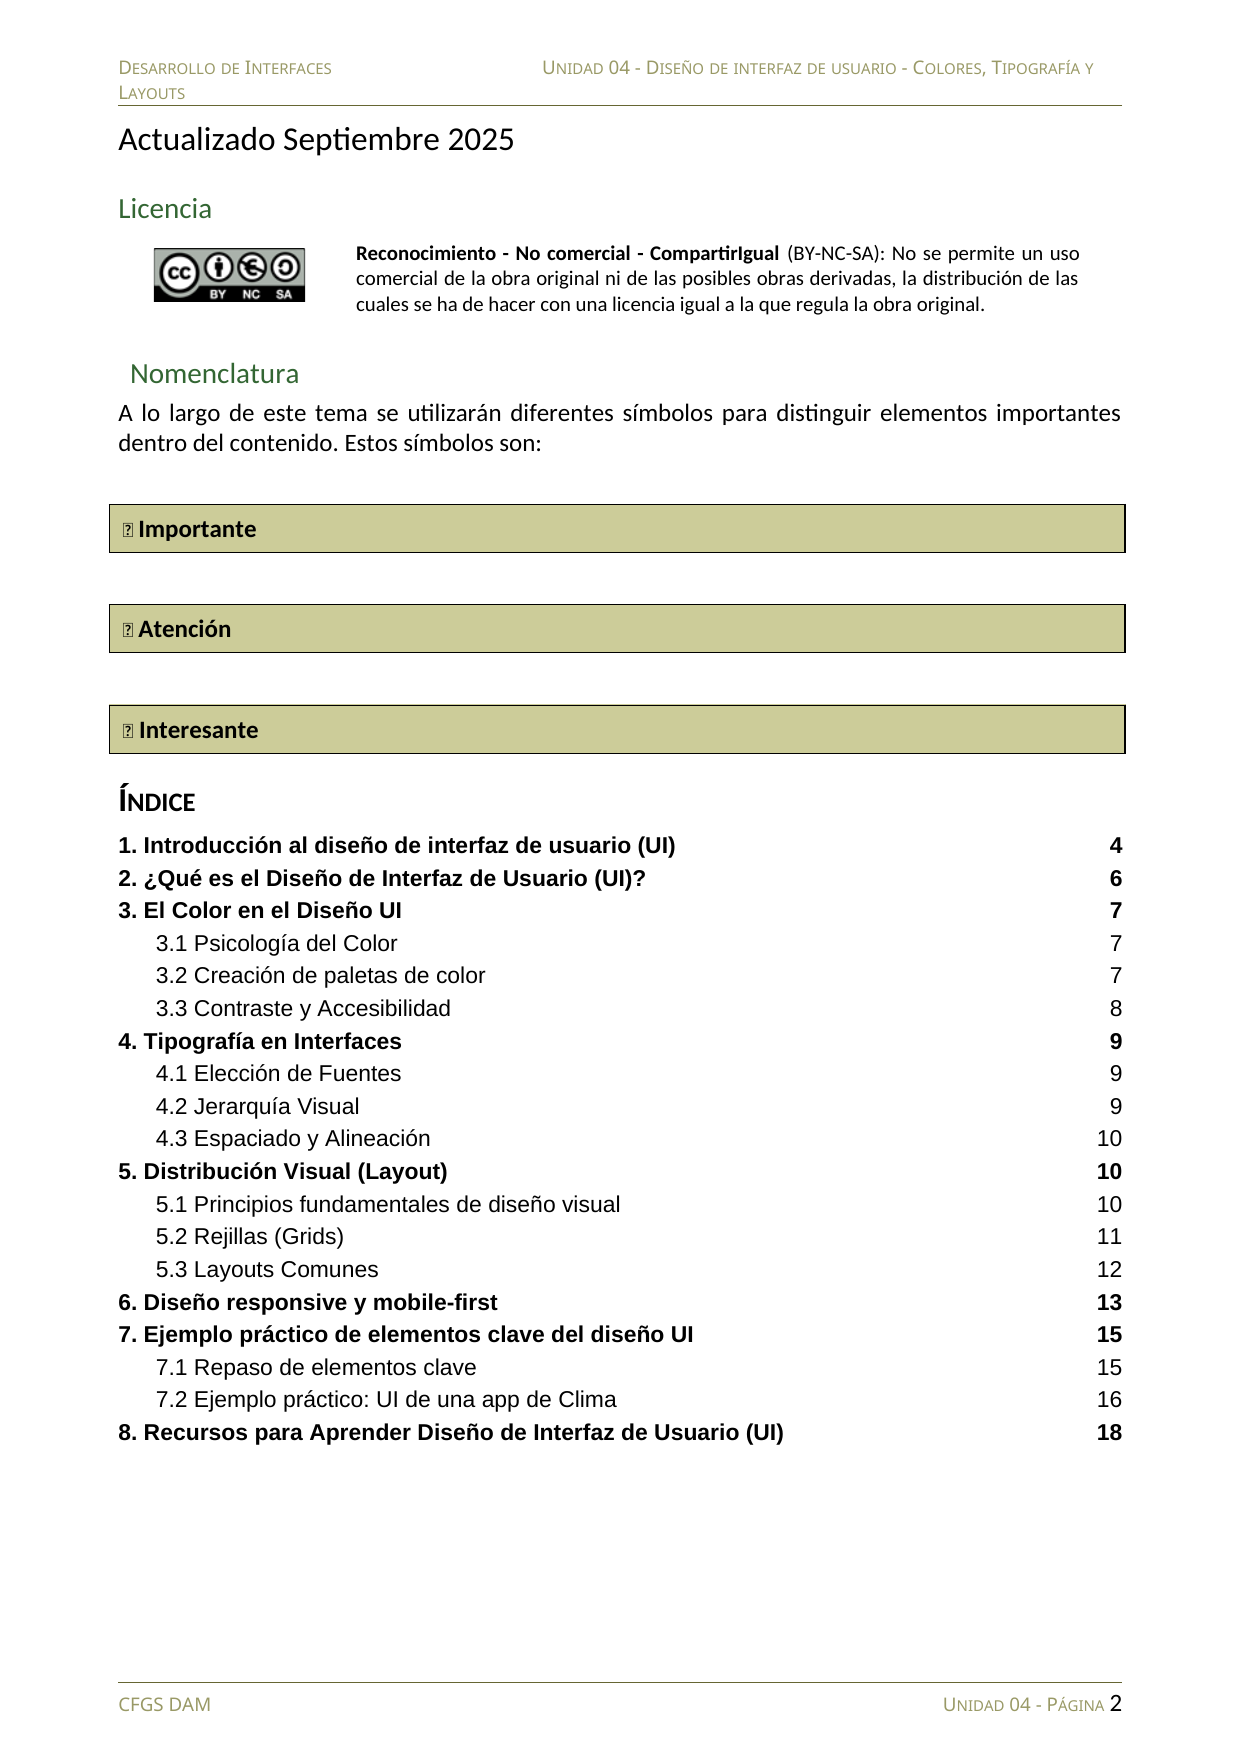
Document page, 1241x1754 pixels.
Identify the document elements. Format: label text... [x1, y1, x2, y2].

text 5.2 Rejillas (Grids) 11 [156, 1223, 1122, 1249]
text 2. ¿Qué es el Diseño de Interfaz de Usuario (UI)? 6 [118, 864, 1122, 891]
text 4. Tipografía en Interfaces 9 [118, 1028, 1122, 1054]
text 5.3 Layouts Comunes 12 [156, 1256, 1122, 1282]
text 📖 Importante [110, 505, 1124, 552]
text 5.1 Principios fundamentales de diseño visual 10 [156, 1191, 1122, 1217]
text 4.3 Espaciado y Alineación 10 [156, 1125, 1122, 1152]
text 4.1 Elección de Fuentes 9 [156, 1060, 1122, 1087]
text Reconocimiento - No comercial - CompartirIgual (BY-NC-SA): No se permite un uso comercial de la obra original ni de las posibles obras derivadas, la distribución de las cuales se ha de hacer con una licencia igual a la que regula la obra original. [159, 240, 1080, 316]
text 7.2 Ejemplo práctico: UI de una app de Clima 16 [156, 1386, 1122, 1413]
text 💬 Interesante [110, 706, 1124, 753]
text A lo largo de este tema se utilizarán diferentes símbolos para distinguir elementos importantes dentro del contenido. Estos símbolos son: [118, 397, 1122, 458]
text ❕ Atención [110, 605, 1124, 652]
text 3.3 Contraste y Accesibilidad 8 [156, 995, 1122, 1021]
text 6. Diseño responsive y mobile-first 13 [118, 1288, 1122, 1315]
text 7.1 Repaso de elementos clave 15 [156, 1354, 1122, 1380]
text 5. Distribución Visual (Layout) 10 [118, 1158, 1122, 1184]
text 8. Recursos para Aprender Diseño de Interfaz de Usuario (UI) 18 [118, 1419, 1122, 1445]
text 1. Introducción al diseño de interfaz de usuario (UI) 4 [118, 832, 1122, 858]
text 4.2 Jerarquía Visual 9 [156, 1093, 1122, 1119]
text 3.2 Creación de paletas de color 7 [156, 962, 1122, 989]
text 3. El Color en el Diseño UI 7 [118, 897, 1122, 923]
text Actualizado Septiembre 2025 [118, 118, 1122, 159]
text Licencia [118, 190, 1122, 225]
text 7. Ejemplo práctico de elementos clave del diseño UI 15 [118, 1321, 1122, 1347]
picture [153, 248, 306, 302]
text Nomenclatura [118, 355, 1122, 390]
text 3.1 Psicología del Color 7 [156, 930, 1122, 956]
text Índice [118, 779, 1122, 819]
